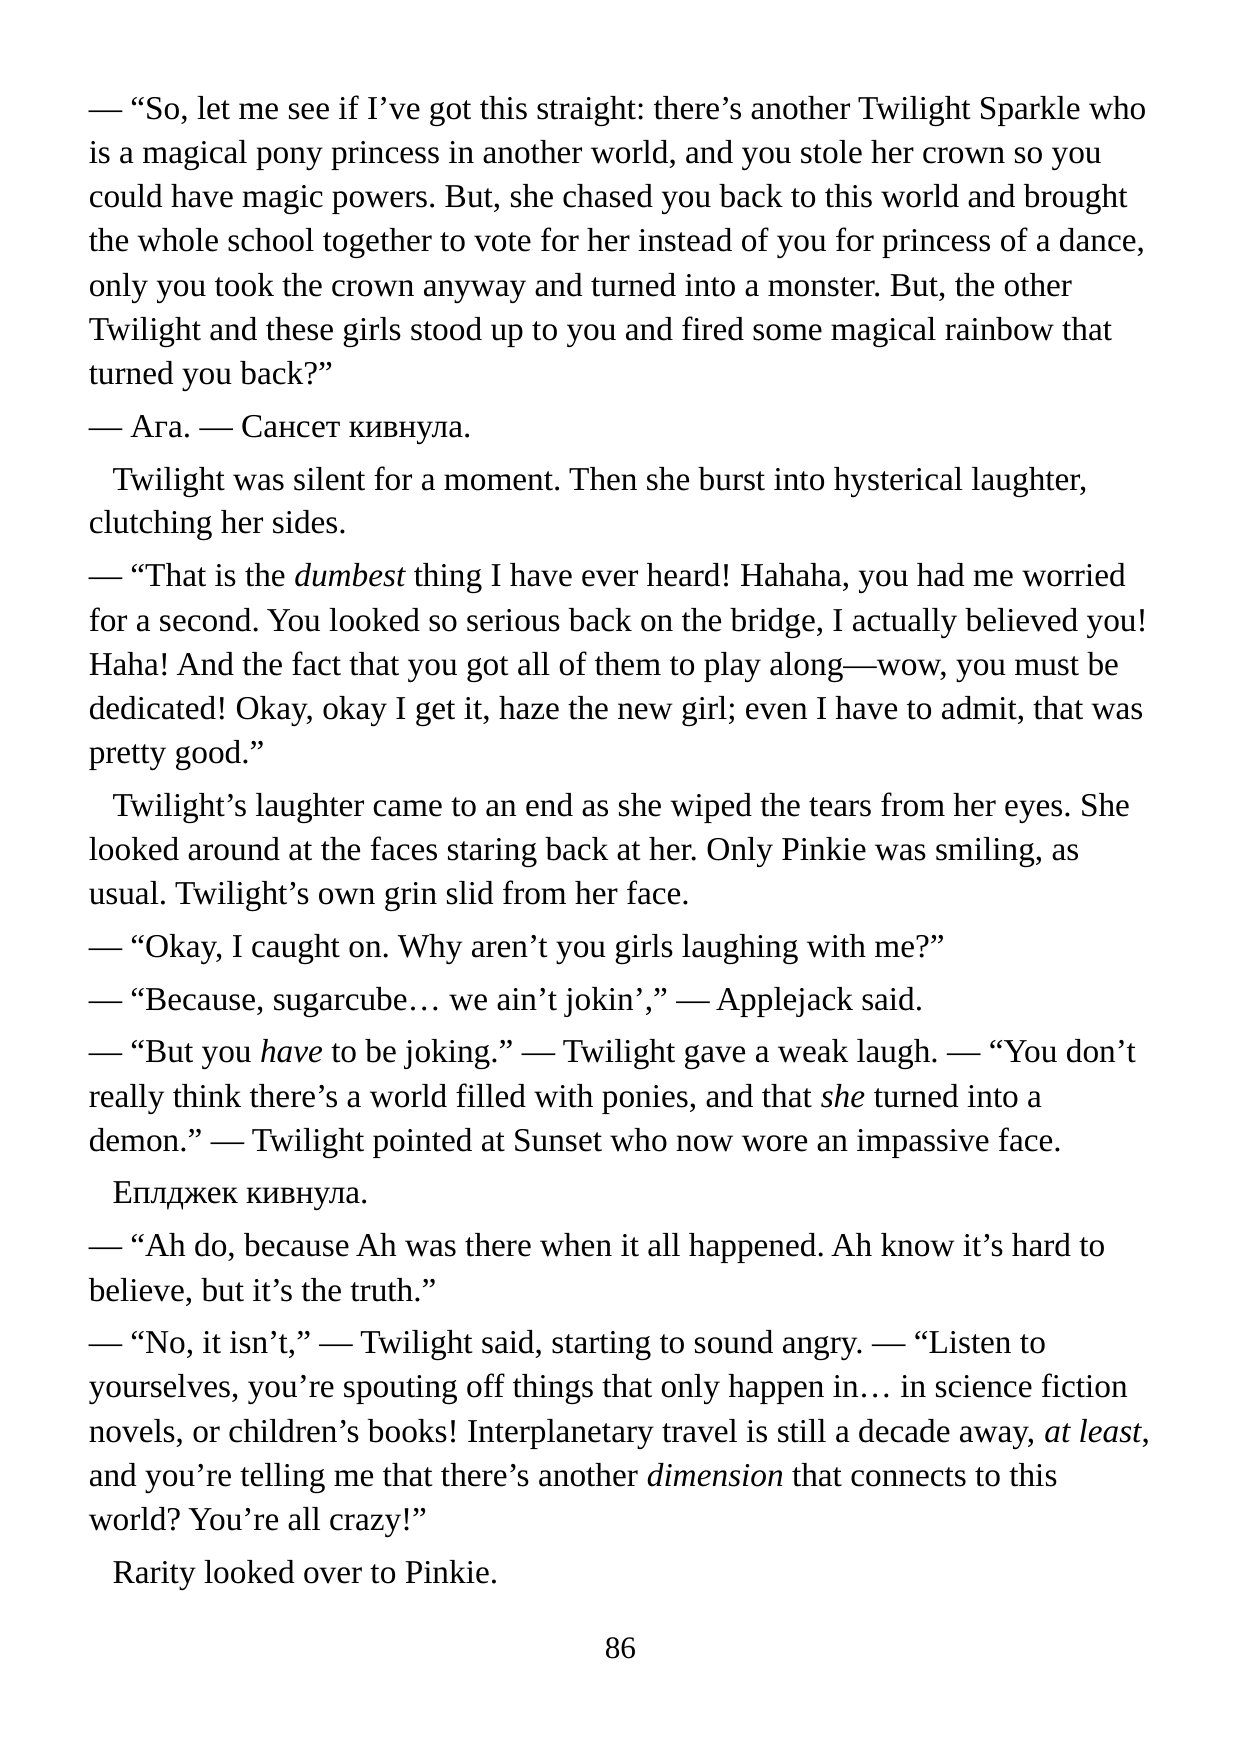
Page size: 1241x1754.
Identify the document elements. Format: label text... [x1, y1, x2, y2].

text Twilight’s laughter came to an end as she wiped the tears from her eyes. She looked around at the faces staring back at her. Only Pinkie was smiling, as usual. Twilight’s own grin slid from her face. [88, 785, 1152, 911]
text Twilight was silent for a moment. Then she burst into hysterical laughter, clutching her sides. [88, 459, 1152, 541]
text — “Okay, I caught on. Why aren’t you girls laughing with me?” [88, 926, 1152, 964]
text — “That is the dumbest thing I have ever heard! Hahaha, you had me worried for a second. You looked so serious back on the bridge, I actually believed you! Haha! And the fact that you got all of them to play along—wow, you must be dedicated! Okay, okay I get it, haze the new girl; even I have to admit, that was pretty good.” [88, 556, 1152, 770]
text — “Ah do, because Ah was there when it all happened. Ah know it’s hard to believe, but it’s the truth.” [88, 1226, 1152, 1308]
text — “But you have to be joking.” — Twilight gave a weak laugh. — “You don’t really think there’s a world filled with ponies, and that she turned into a demon.” — Twilight pointed at Sunset who now wore an impassive face. [88, 1032, 1152, 1158]
text Еплджек кивнула. [88, 1173, 1152, 1211]
text Rarity looked over to Pinkie. [88, 1552, 1152, 1590]
text — “Because, sugarcube… we ain’t jokin’,” — Applejack said. [88, 979, 1152, 1017]
text — Ага. — Сансет кивнула. [88, 406, 1152, 444]
text — “So, let me see if I’ve got this straight: there’s another Twilight Sparkle who is a magical pony princess in another world, and you stole her crown so you could have magic powers. But, she chased you back to this world and brought the whole school together to vote for her instead of you for princess of a dance, only you took the crown anyway and turned into a monster. But, the other Twilight and these girls stood up to you and fired some magical rainbow that turned you back?” [88, 88, 1152, 391]
text — “No, it isn’t,” — Twilight said, starting to sound angry. — “Listen to yourselves, you’re spouting off things that only happen in… in science fiction novels, or children’s books! Interplanetary travel is still a decade away, at least, and you’re telling me that there’s another dimension that connects to this world? You’re all crazy!” [88, 1323, 1152, 1537]
